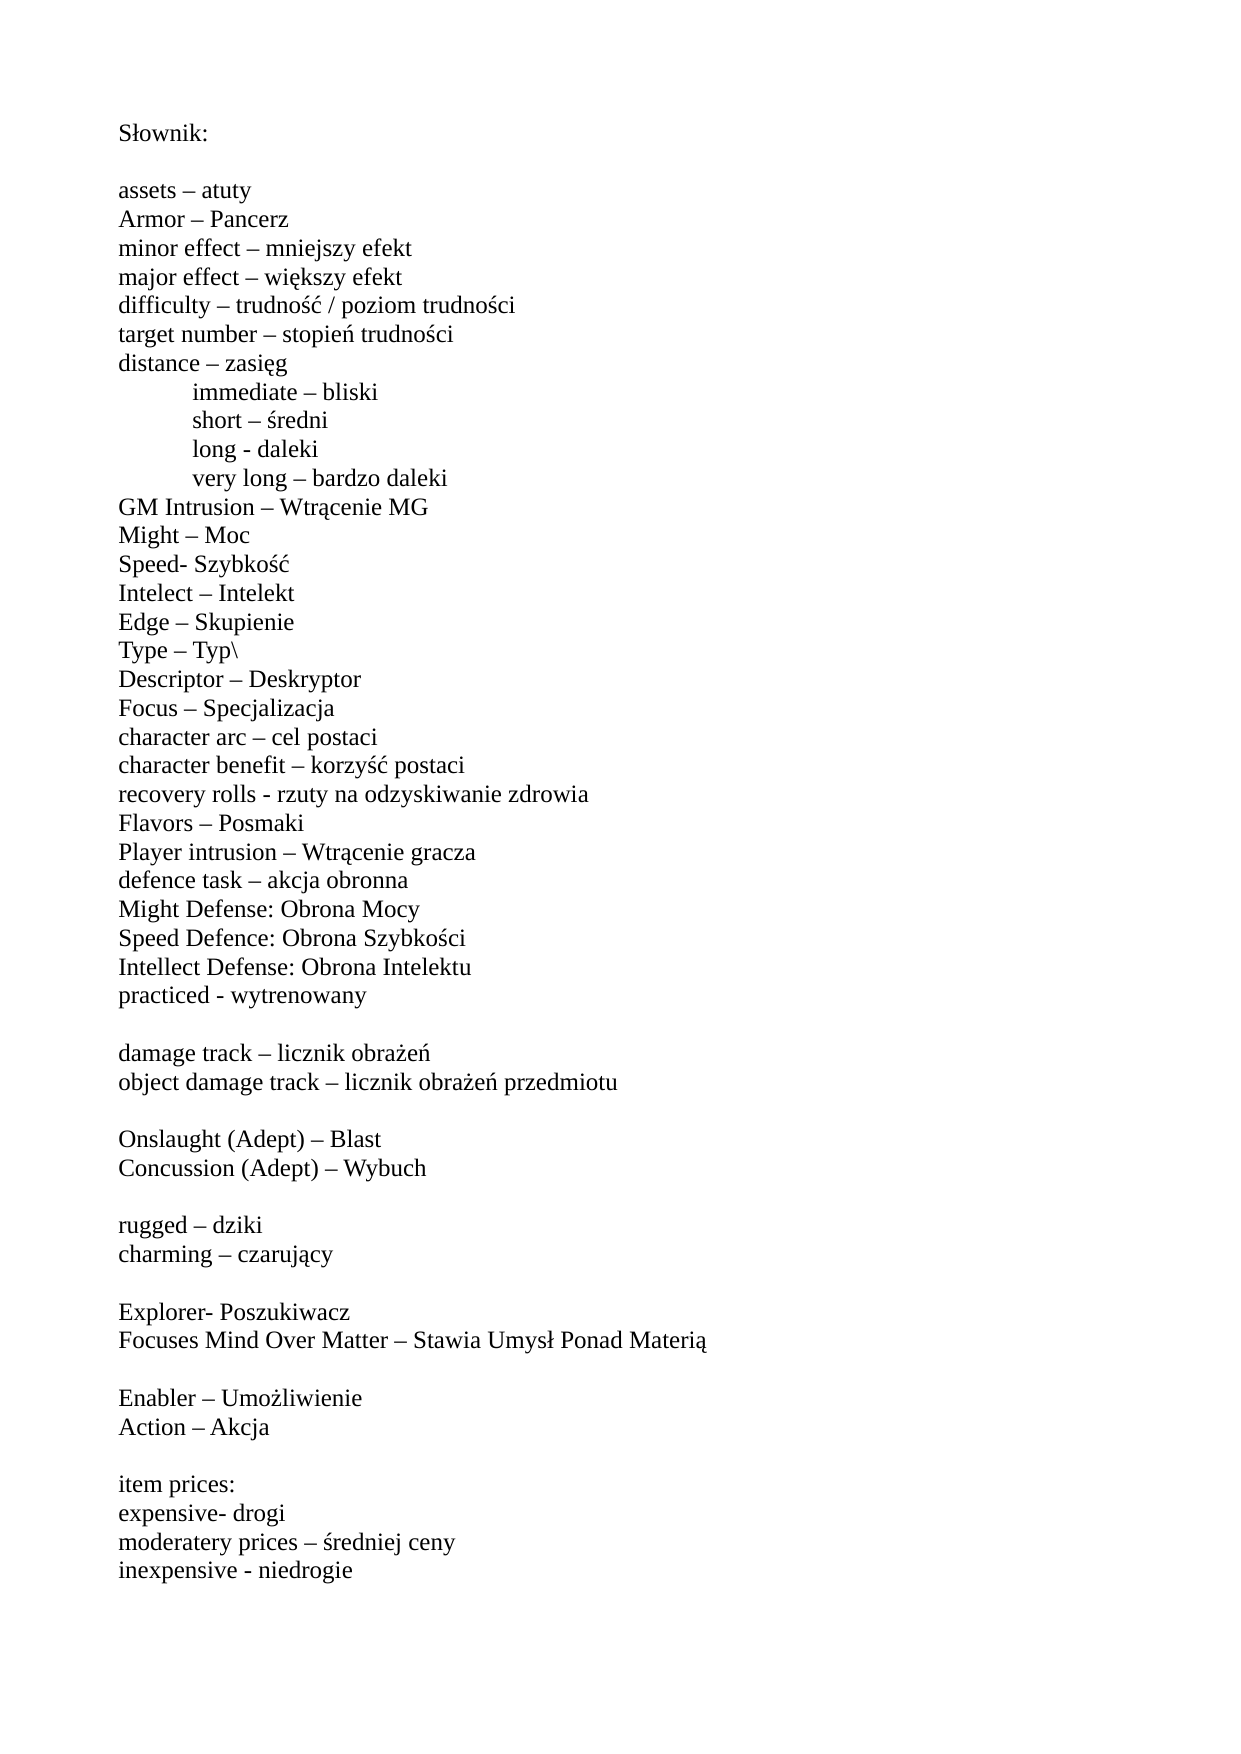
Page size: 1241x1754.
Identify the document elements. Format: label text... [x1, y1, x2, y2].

text major effect – większy efekt [118, 262, 1122, 291]
text object damage track – licznik obrażeń przedmiotu [118, 1067, 1122, 1096]
text character benefit – korzyść postaci [118, 751, 1122, 779]
text defence task – akcja obronna [118, 866, 1122, 894]
text Flavors – Posmaki [118, 808, 1122, 837]
text GM Intrusion – Wtrącenie MG [118, 492, 1122, 521]
text Focus – Specjalizacja [118, 693, 1122, 722]
text damage track – licznik obrażeń [118, 1038, 1122, 1067]
text recovery rolls - rzuty na odzyskiwanie zdrowia [118, 779, 1122, 808]
text Type – Typ\ [118, 636, 1122, 664]
text assets – atuty [118, 176, 1122, 204]
text long - daleki [118, 434, 1122, 463]
text immediate – bliski [118, 377, 1122, 406]
text Armor – Pancerz [118, 204, 1122, 233]
text practiced - wytrenowany [118, 981, 1122, 1009]
text Explorer- Poszukiwacz [118, 1297, 1122, 1326]
text expensive- drogi [118, 1498, 1122, 1527]
text charming – czarujący [118, 1239, 1122, 1268]
text Might Defense: Obrona Mocy [118, 894, 1122, 923]
text Onslaught (Adept) – Blast [118, 1124, 1122, 1153]
text very long – bardzo daleki [118, 463, 1122, 492]
text Speed Defence: Obrona Szybkości [118, 923, 1122, 952]
text character arc – cel postaci [118, 722, 1122, 751]
text Action – Akcja [118, 1412, 1122, 1441]
text Player intrusion – Wtrącenie gracza [118, 837, 1122, 866]
text Intellect Defense: Obrona Intelektu [118, 952, 1122, 981]
text Speed- Szybkość [118, 549, 1122, 578]
text short – średni [118, 406, 1122, 434]
text Descriptor – Deskryptor [118, 664, 1122, 693]
text distance – zasięg [118, 348, 1122, 377]
text Słownik: [118, 118, 1122, 147]
text Intelect – Intelekt [118, 578, 1122, 607]
text Might – Moc [118, 521, 1122, 549]
text rugged – dziki [118, 1211, 1122, 1239]
text inexpensive - niedrogie [118, 1556, 1122, 1584]
text Enabler – Umożliwienie [118, 1383, 1122, 1412]
text item prices: [118, 1469, 1122, 1498]
text Edge – Skupienie [118, 607, 1122, 636]
text moderatery prices – średniej ceny [118, 1527, 1122, 1556]
text Focuses Mind Over Matter – Stawia Umysł Ponad Materią [118, 1326, 1122, 1354]
text minor effect – mniejszy efekt [118, 233, 1122, 262]
text target number – stopień trudności [118, 319, 1122, 348]
text Concussion (Adept) – Wybuch [118, 1153, 1122, 1182]
text difficulty – trudność / poziom trudności [118, 291, 1122, 319]
